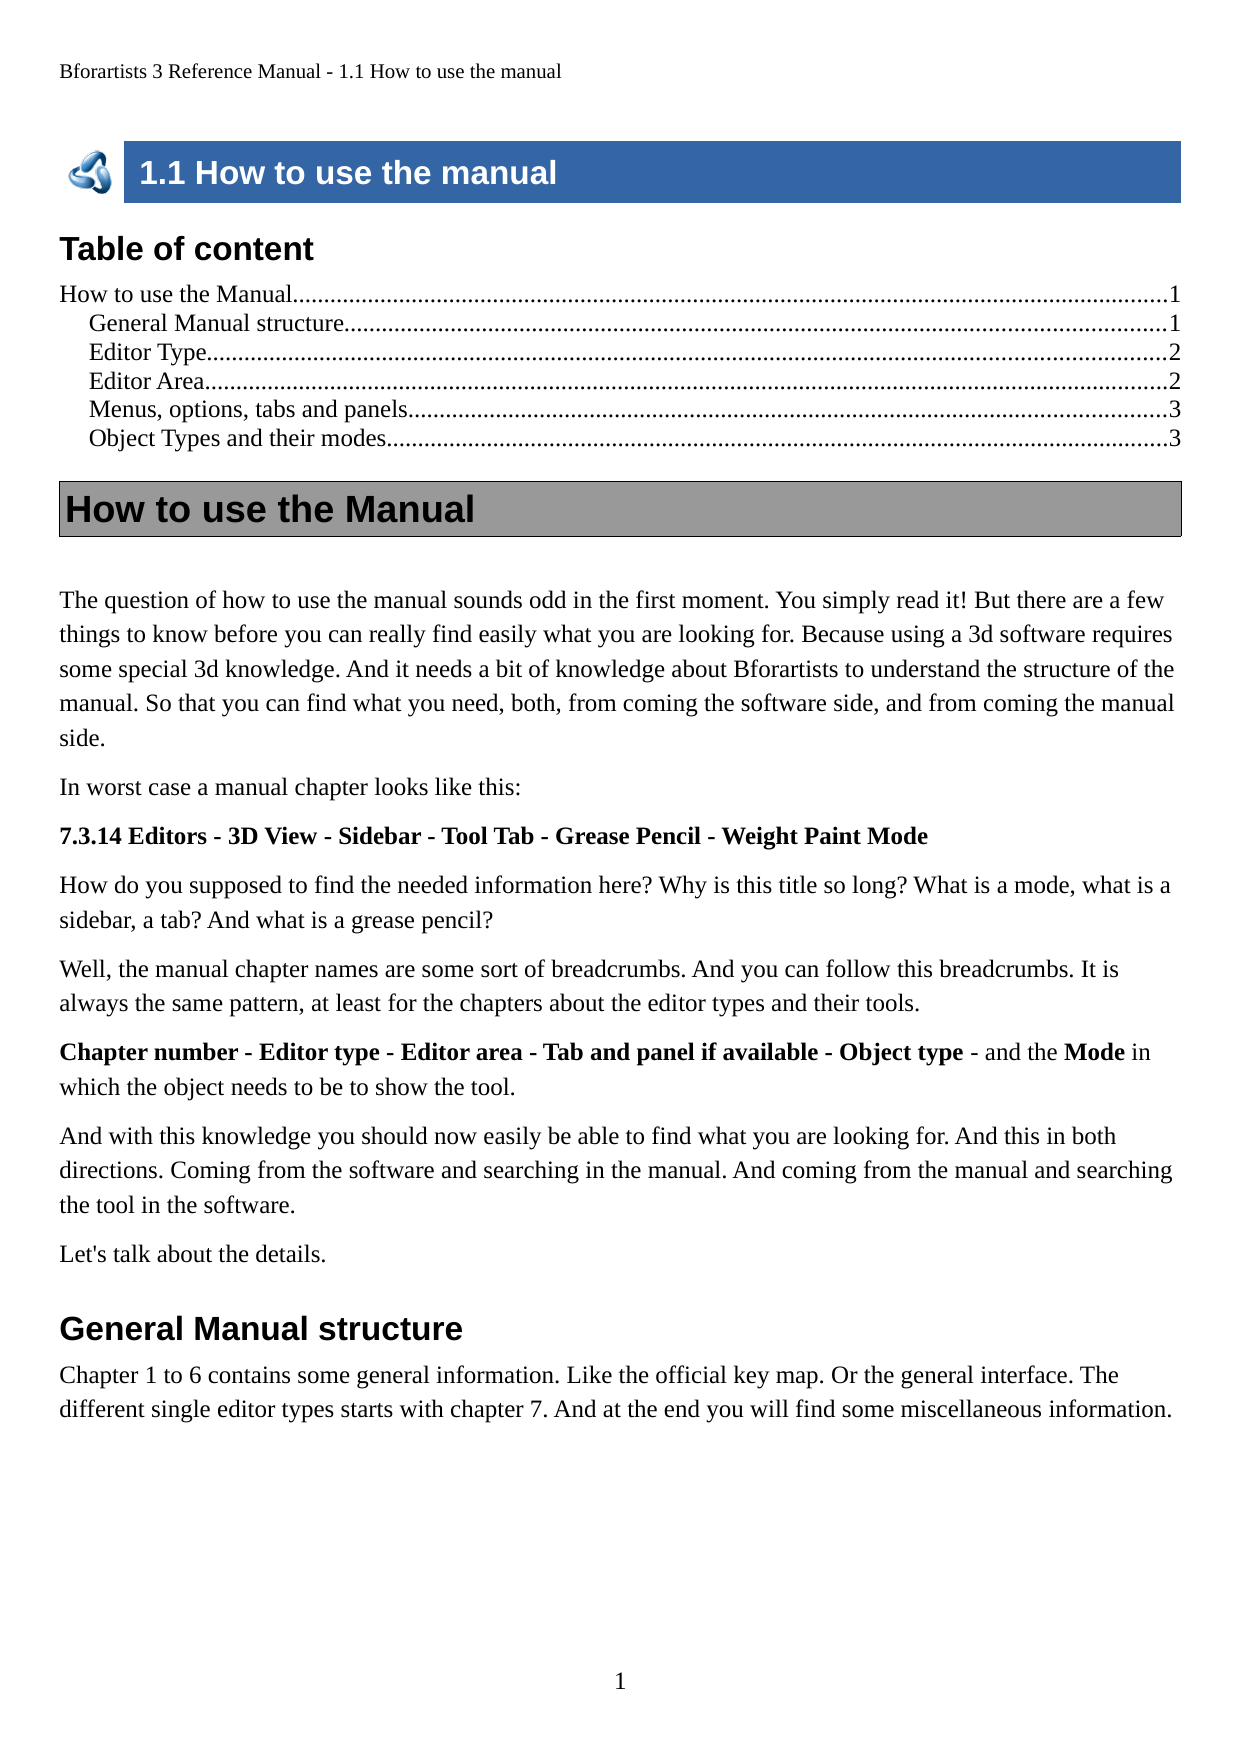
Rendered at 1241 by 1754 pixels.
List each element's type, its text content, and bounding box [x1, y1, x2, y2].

text How to use the Manual 1 [59, 279, 1181, 308]
text General Manual structure 1 [88, 308, 1181, 337]
text And with this knowledge you should now easily be able to find what you are looking for. And this in both directions. Coming from the software and searching in the manual. And coming from the manual and searching the tool in the software. [59, 1121, 1181, 1218]
subtitle General Manual structure [59, 1309, 1181, 1347]
text Well, the manual chapter names are some sort of breadcrumbs. And you can follow this breadcrumbs. It is always the same pattern, at least for the chapters about the editor types and their tools. [59, 954, 1181, 1017]
text Menus, options, tabs and panels 3 [88, 394, 1181, 423]
text Object Types and their modes 3 [88, 423, 1181, 452]
text Chapter 1 to 6 contains some general information. Like the official key map. Or the general interface. The different single editor types starts with chapter 7. And at the end you will find some miscellaneous information. [59, 1360, 1181, 1423]
text In worst case a manual chapter looks like this: [59, 772, 1181, 801]
text Editor Area 2 [88, 366, 1181, 394]
subtitle Table of content [59, 228, 1181, 267]
table_header How to use the Manual [60, 482, 1181, 536]
text 7.3.14 Editors - 3D View - Sidebar - Tool Tab - Grease Pencil - Weight Paint Mode [59, 821, 1181, 850]
text Let's talk about the details. [59, 1239, 1181, 1268]
text The question of how to use the manual sounds odd in the first moment. You simply read it! But there are a few things to know before you can really find easily what you are looking for. Because using a 3d software requires some special 3d knowledge. And it needs a bit of knowledge about Bforartists to understand the structure of the manual. So that you can find what you need, both, from coming the software side, and from coming the manual side. [59, 585, 1181, 752]
text Chapter number - Editor type - Editor area - Tab and panel if available - Object type - and the Mode in which the object needs to be to show the tool. [59, 1037, 1181, 1101]
text How do you supposed to find the needed information here? Why is this title so long? What is a mode, what is a sidebar, a tab? And what is a grease pencil? [59, 870, 1181, 933]
table_header [59, 141, 124, 203]
picture [65, 147, 114, 197]
text Editor Type 2 [88, 337, 1181, 366]
table_header 1.1 How to use the manual [124, 141, 1181, 203]
